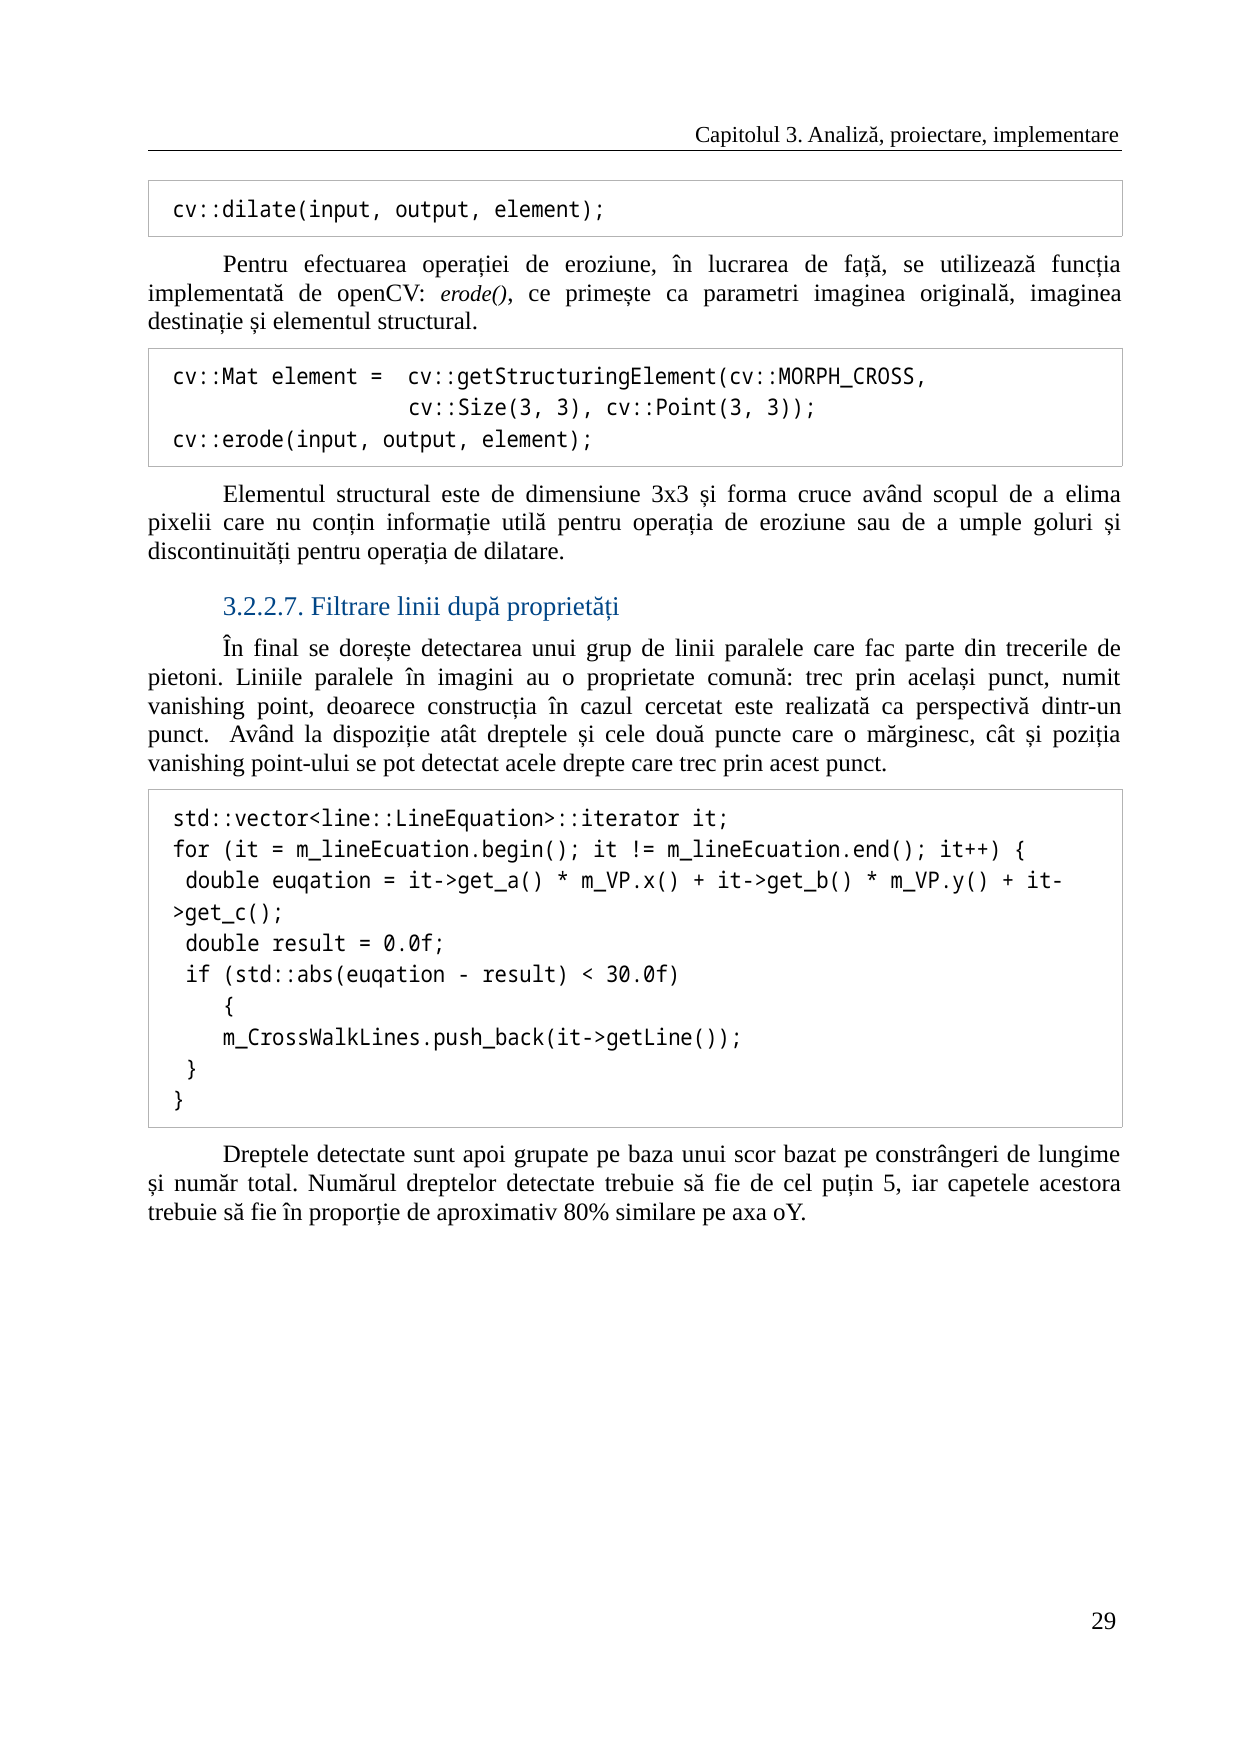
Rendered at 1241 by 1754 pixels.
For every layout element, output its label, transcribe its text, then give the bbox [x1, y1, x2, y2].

text for (it = m_lineEcuation.begin(); it != m_lineEcuation.end(); it++) { [149, 821, 1122, 852]
text Pentru efectuarea operației de eroziune, în lucrarea de față, se utilizează funcția implementată de openCV: erode(), ce primește ca parametri imaginea originală, imaginea destinație și elementul structural. [148, 249, 1122, 335]
text } [149, 1039, 1122, 1071]
text cv::Mat element = cv::getStructuringElement(cv::MORPH_CROSS, [149, 349, 1122, 379]
subtitle Filtrare linii după proprietăți [223, 590, 1122, 621]
text Dreptele detectate sunt apoi grupate pe baza unui scor bazat pe constrângeri de lungime și număr total. Numărul dreptelor detectate trebuie să fie de cel puțin 5, iar capetele acestora trebuie să fie în proporție de aproximativ 80% similare pe axa oY. [148, 1139, 1122, 1226]
text double euqation = it->get_a() * m_VP.x() + it->get_b() * m_VP.y() + it->get_c(); [149, 852, 1122, 914]
text cv::Size(3, 3), cv::Point(3, 3)); [149, 379, 1122, 410]
text cv::erode(input, output, element); [149, 410, 1122, 466]
text } [149, 1071, 1122, 1127]
text În final se dorește detectarea unui grup de linii paralele care fac parte din trecerile de pietoni. Liniile paralele în imagini au o proprietate comună: trec prin același punct, numit vanishing point, deoarece construcția în cazul cercetat este realizată ca perspectivă dintr-un punct. Având la dispoziție atât dreptele și cele două puncte care o mărginesc, cât și poziția vanishing point-ului se pot detectat acele drepte care trec prin acest punct. [148, 633, 1122, 777]
text double result = 0.0f; [149, 914, 1122, 946]
text if (std::abs(euqation - result) < 30.0f) { [149, 946, 1122, 1008]
text Elementul structural este de dimensiune 3x3 și forma cruce având scopul de a elima pixelii care nu conțin informație utilă pentru operația de eroziune sau de a umple goluri și discontinuități pentru operația de dilatare. [148, 479, 1122, 565]
text m_CrossWalkLines.push_back(it->getLine()); [149, 1008, 1122, 1039]
text cv::dilate(input, output, element); [149, 181, 1122, 236]
text std::vector<line::LineEquation>::iterator it; [149, 790, 1122, 821]
